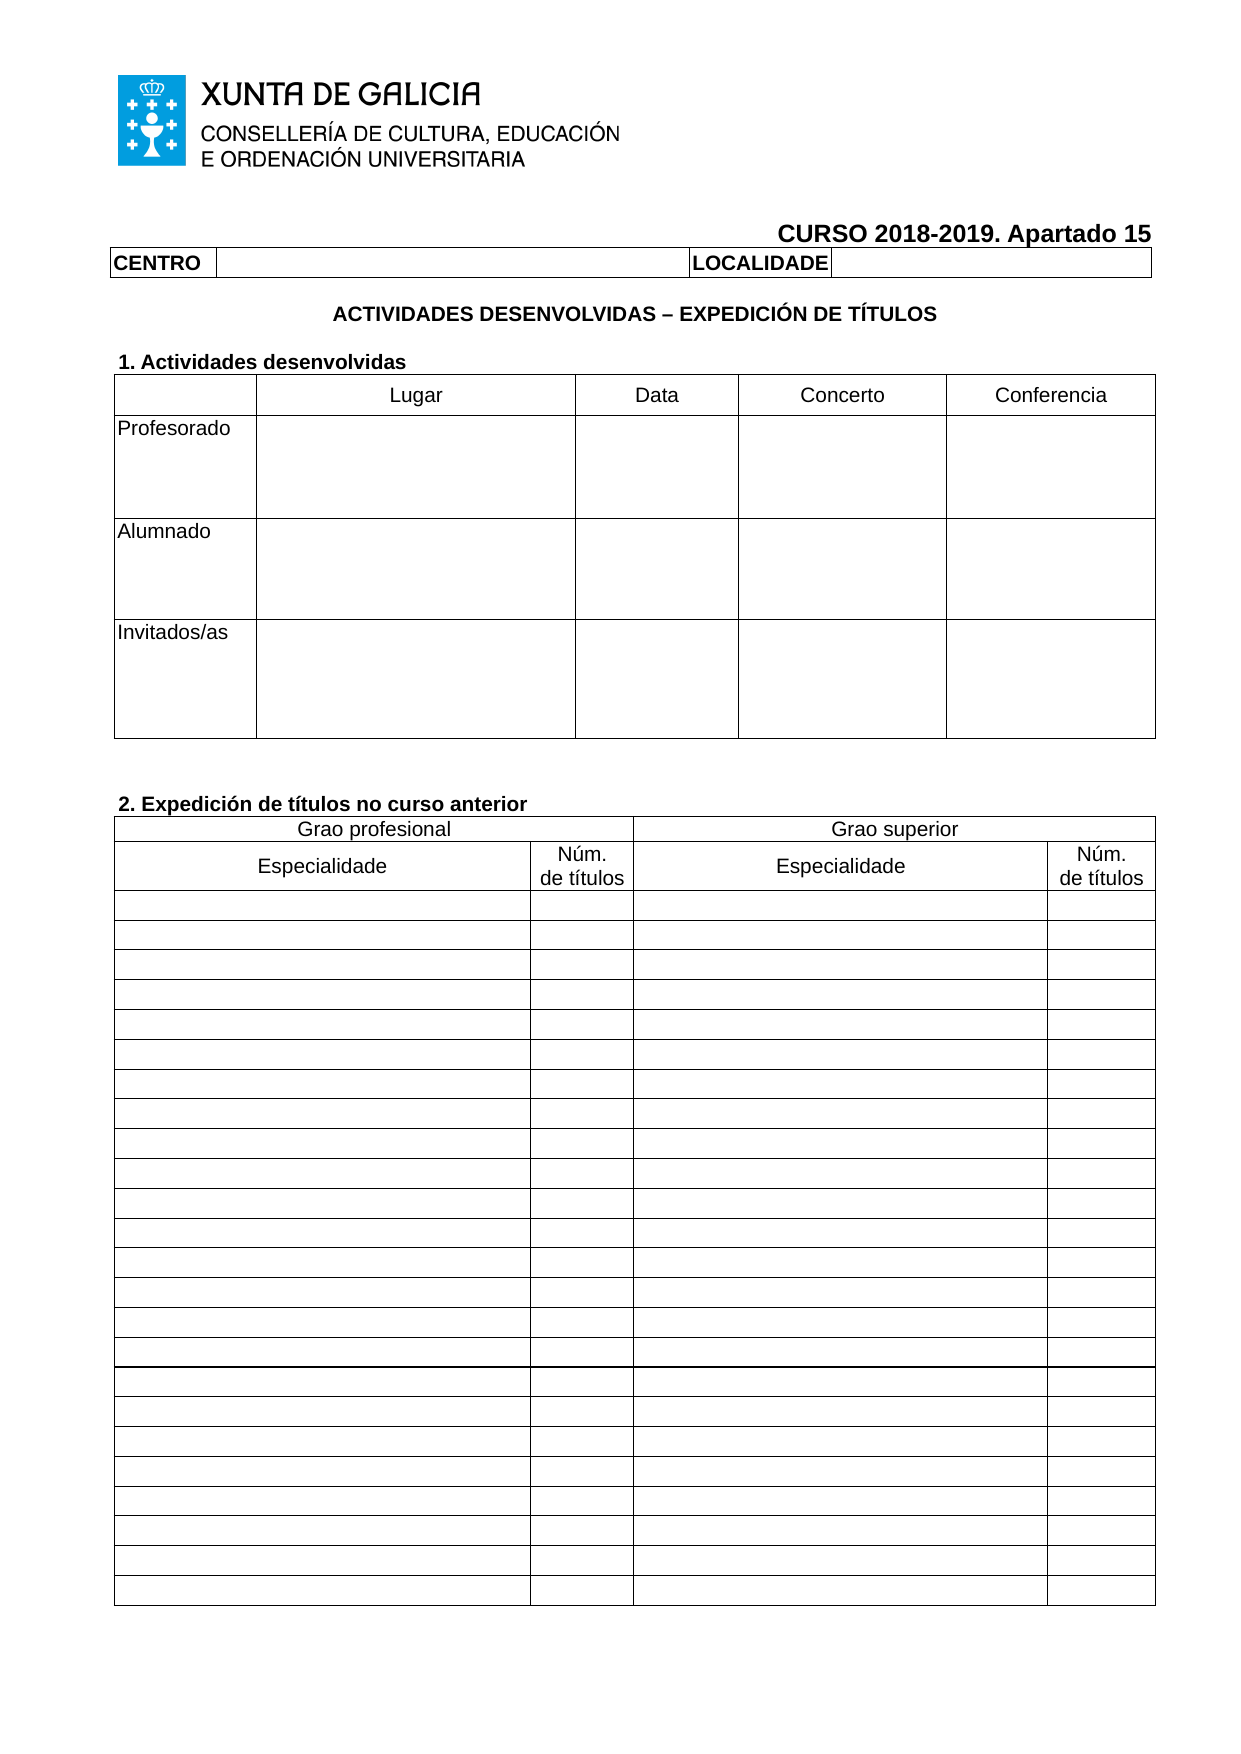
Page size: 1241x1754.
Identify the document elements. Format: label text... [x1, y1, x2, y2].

text CURSO 2018-2019. Apartado 15 [709, 218, 1152, 247]
text 1. Actividades desenvolvidas [118, 350, 1152, 374]
picture [167, 120, 176, 129]
table_cell [531, 1546, 633, 1575]
table_cell [115, 921, 530, 949]
table_cell [115, 1576, 530, 1605]
table_cell [634, 1070, 1047, 1098]
table_cell [634, 1546, 1047, 1575]
table_cell [634, 1516, 1047, 1545]
table_cell [115, 1546, 530, 1575]
table_cell [1048, 1576, 1155, 1605]
table_cell [1048, 1219, 1155, 1247]
table_header CENTRO [111, 248, 216, 277]
table_header LOCALIDADE [690, 248, 831, 277]
table_cell [115, 891, 530, 919]
table_cell [1048, 1040, 1155, 1068]
table_cell [634, 1129, 1047, 1158]
table_cell [531, 1278, 633, 1307]
table_cell [115, 1248, 530, 1277]
table_header [832, 248, 1151, 277]
table_cell [531, 1070, 633, 1098]
table_cell [1048, 1070, 1155, 1098]
table_cell [1048, 1010, 1155, 1039]
table_cell [576, 416, 738, 518]
table_cell [115, 1427, 530, 1456]
text 2. Expedición de títulos no curso anterior [118, 792, 1152, 816]
table_cell [634, 1189, 1047, 1217]
table_cell [115, 1219, 530, 1247]
table_cell [1048, 1338, 1155, 1366]
table_cell [1048, 891, 1155, 919]
table_cell [947, 416, 1155, 518]
table_cell [1048, 1427, 1155, 1456]
table_cell [115, 1070, 530, 1098]
table_cell [531, 1248, 633, 1277]
table_cell [531, 1308, 633, 1337]
table_cell [115, 1010, 530, 1039]
table_cell [531, 1516, 633, 1545]
table_cell [1048, 1189, 1155, 1217]
table_cell [115, 1487, 530, 1515]
table_header Data [576, 375, 738, 415]
table_header [115, 375, 256, 415]
table_cell Núm. de títulos [1048, 842, 1155, 890]
table_cell [115, 1278, 530, 1307]
table_header Conferencia [947, 375, 1155, 415]
table_cell [1048, 1099, 1155, 1128]
table_cell [1048, 1159, 1155, 1188]
picture [167, 140, 176, 149]
table_header Lugar [257, 375, 575, 415]
table_cell [634, 1040, 1047, 1068]
table_cell [1048, 1516, 1155, 1545]
table_cell [531, 1159, 633, 1188]
table_cell [531, 921, 633, 949]
table_cell [115, 1338, 530, 1366]
table_cell [1048, 980, 1155, 1009]
table_cell [739, 519, 946, 619]
table_cell [947, 620, 1155, 738]
table_cell [531, 1129, 633, 1158]
table_cell [634, 1010, 1047, 1039]
table_cell Invitados/as [115, 620, 256, 738]
table_cell [1048, 921, 1155, 949]
table_cell [1048, 1546, 1155, 1575]
table_cell [1048, 950, 1155, 979]
table_cell [531, 1010, 633, 1039]
table_cell [634, 1278, 1047, 1307]
table_cell [634, 1397, 1047, 1426]
table_cell [634, 1576, 1047, 1605]
table_cell [634, 1308, 1047, 1337]
table_header Grao superior [634, 817, 1155, 841]
table_cell [1048, 1308, 1155, 1337]
table_cell Alumnado [115, 519, 256, 619]
table_cell [634, 1457, 1047, 1486]
picture [118, 75, 619, 167]
table_cell [1048, 1129, 1155, 1158]
table_cell [576, 620, 738, 738]
table_cell [531, 891, 633, 919]
table_cell [634, 1368, 1047, 1396]
table_cell [531, 1368, 633, 1396]
table_cell [115, 1159, 530, 1188]
table_cell [634, 1487, 1047, 1515]
table_header Concerto [739, 375, 946, 415]
table_cell [1048, 1368, 1155, 1396]
table_cell [634, 1099, 1047, 1128]
table_cell [531, 1457, 633, 1486]
table_cell [531, 1040, 633, 1068]
table_cell [1048, 1457, 1155, 1486]
table_cell [634, 921, 1047, 949]
table_cell [531, 980, 633, 1009]
table_cell [115, 1189, 530, 1217]
picture [128, 100, 137, 109]
picture [147, 100, 157, 109]
table_cell [115, 1516, 530, 1545]
table_cell Especialidade [634, 842, 1047, 890]
table_cell [739, 416, 946, 518]
text ACTIVIDADES DESENVOLVIDAS – EXPEDICIÓN DE TÍTULOS [118, 302, 1152, 326]
table_cell [1048, 1278, 1155, 1307]
table_cell [115, 1129, 530, 1158]
table_cell [257, 519, 575, 619]
table_cell [531, 1099, 633, 1128]
picture [147, 113, 157, 123]
table_cell [531, 1576, 633, 1605]
table_cell Profesorado [115, 416, 256, 518]
table_cell [739, 620, 946, 738]
table_cell [257, 416, 575, 518]
table_cell [1048, 1487, 1155, 1515]
table_cell [531, 1397, 633, 1426]
table_cell Especialidade [115, 842, 530, 890]
table_cell [634, 1248, 1047, 1277]
table_cell [576, 519, 738, 619]
table_cell [634, 1338, 1047, 1366]
table_cell [115, 1099, 530, 1128]
table_header [217, 248, 689, 277]
table_cell [115, 1040, 530, 1068]
table_cell [115, 1457, 530, 1486]
table_cell [634, 891, 1047, 919]
table_cell [634, 1159, 1047, 1188]
picture [141, 126, 163, 156]
table_cell [115, 1308, 530, 1337]
table_header Grao profesional [115, 817, 633, 841]
picture [128, 120, 137, 129]
table_cell [531, 1189, 633, 1217]
picture [167, 100, 176, 109]
table_cell [947, 519, 1155, 619]
table_cell [634, 950, 1047, 979]
table_cell [115, 1368, 530, 1396]
table_cell [1048, 1248, 1155, 1277]
table_cell Núm. de títulos [531, 842, 633, 890]
table_cell [115, 980, 530, 1009]
table_cell [115, 1397, 530, 1426]
table_cell [531, 1487, 633, 1515]
table_cell [531, 950, 633, 979]
table_cell [257, 620, 575, 738]
table_cell [115, 950, 530, 979]
picture [128, 140, 137, 149]
table_cell [634, 1427, 1047, 1456]
table_cell [531, 1219, 633, 1247]
table_cell [531, 1427, 633, 1456]
table_cell [634, 1219, 1047, 1247]
table_cell [1048, 1397, 1155, 1426]
table_cell [634, 980, 1047, 1009]
table_cell [531, 1338, 633, 1366]
